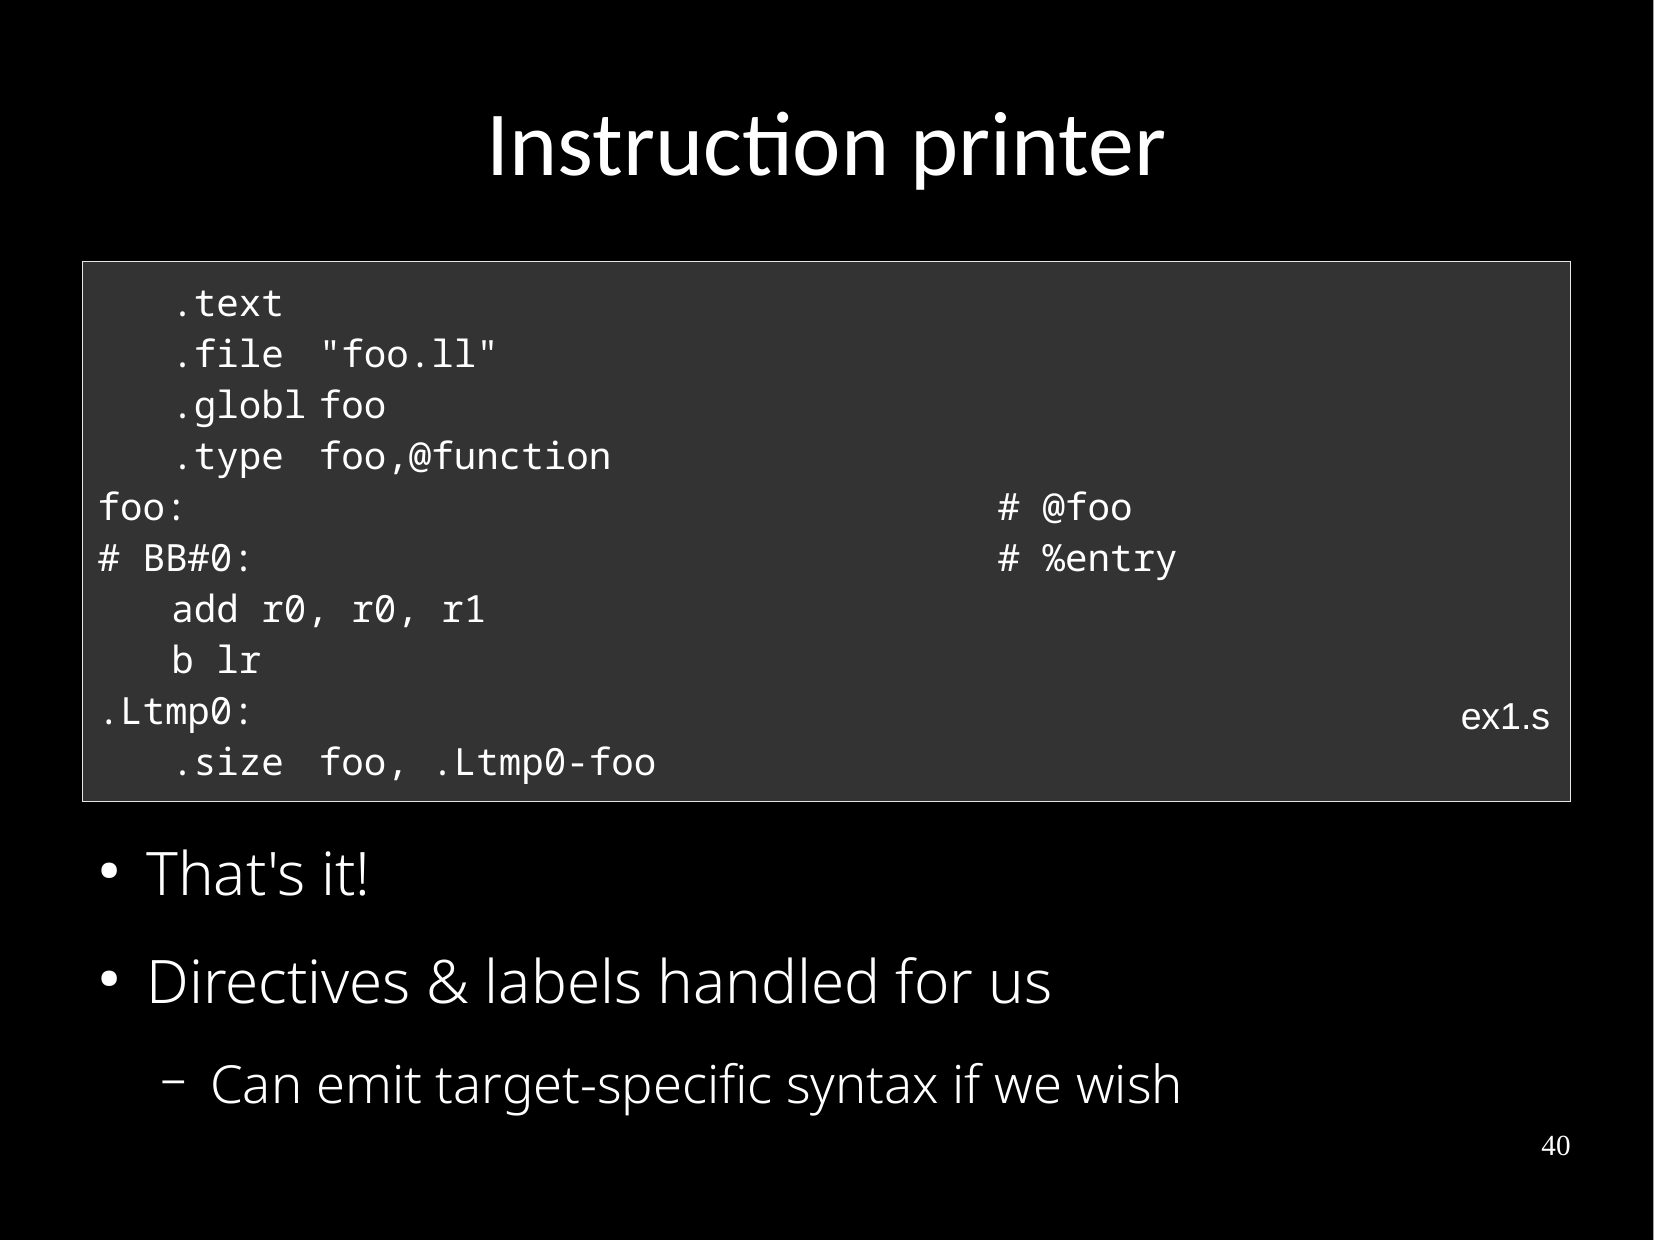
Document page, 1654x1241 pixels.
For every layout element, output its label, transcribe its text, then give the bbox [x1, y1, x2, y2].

list That's it! Directives & labels handled for us Can emit target-specific syntax if we wish [82, 802, 1571, 1123]
text_box ex1.s [998, 687, 1566, 745]
title Instruction printer [82, 49, 1571, 257]
text_box .text .file "foo.ll" .globl foo .type foo,@function foo: # @foo # BB#0: # %entry add r0, r0, r1 b lr .Ltmp0: .size foo, .Ltmp0-foo [82, 261, 1571, 747]
